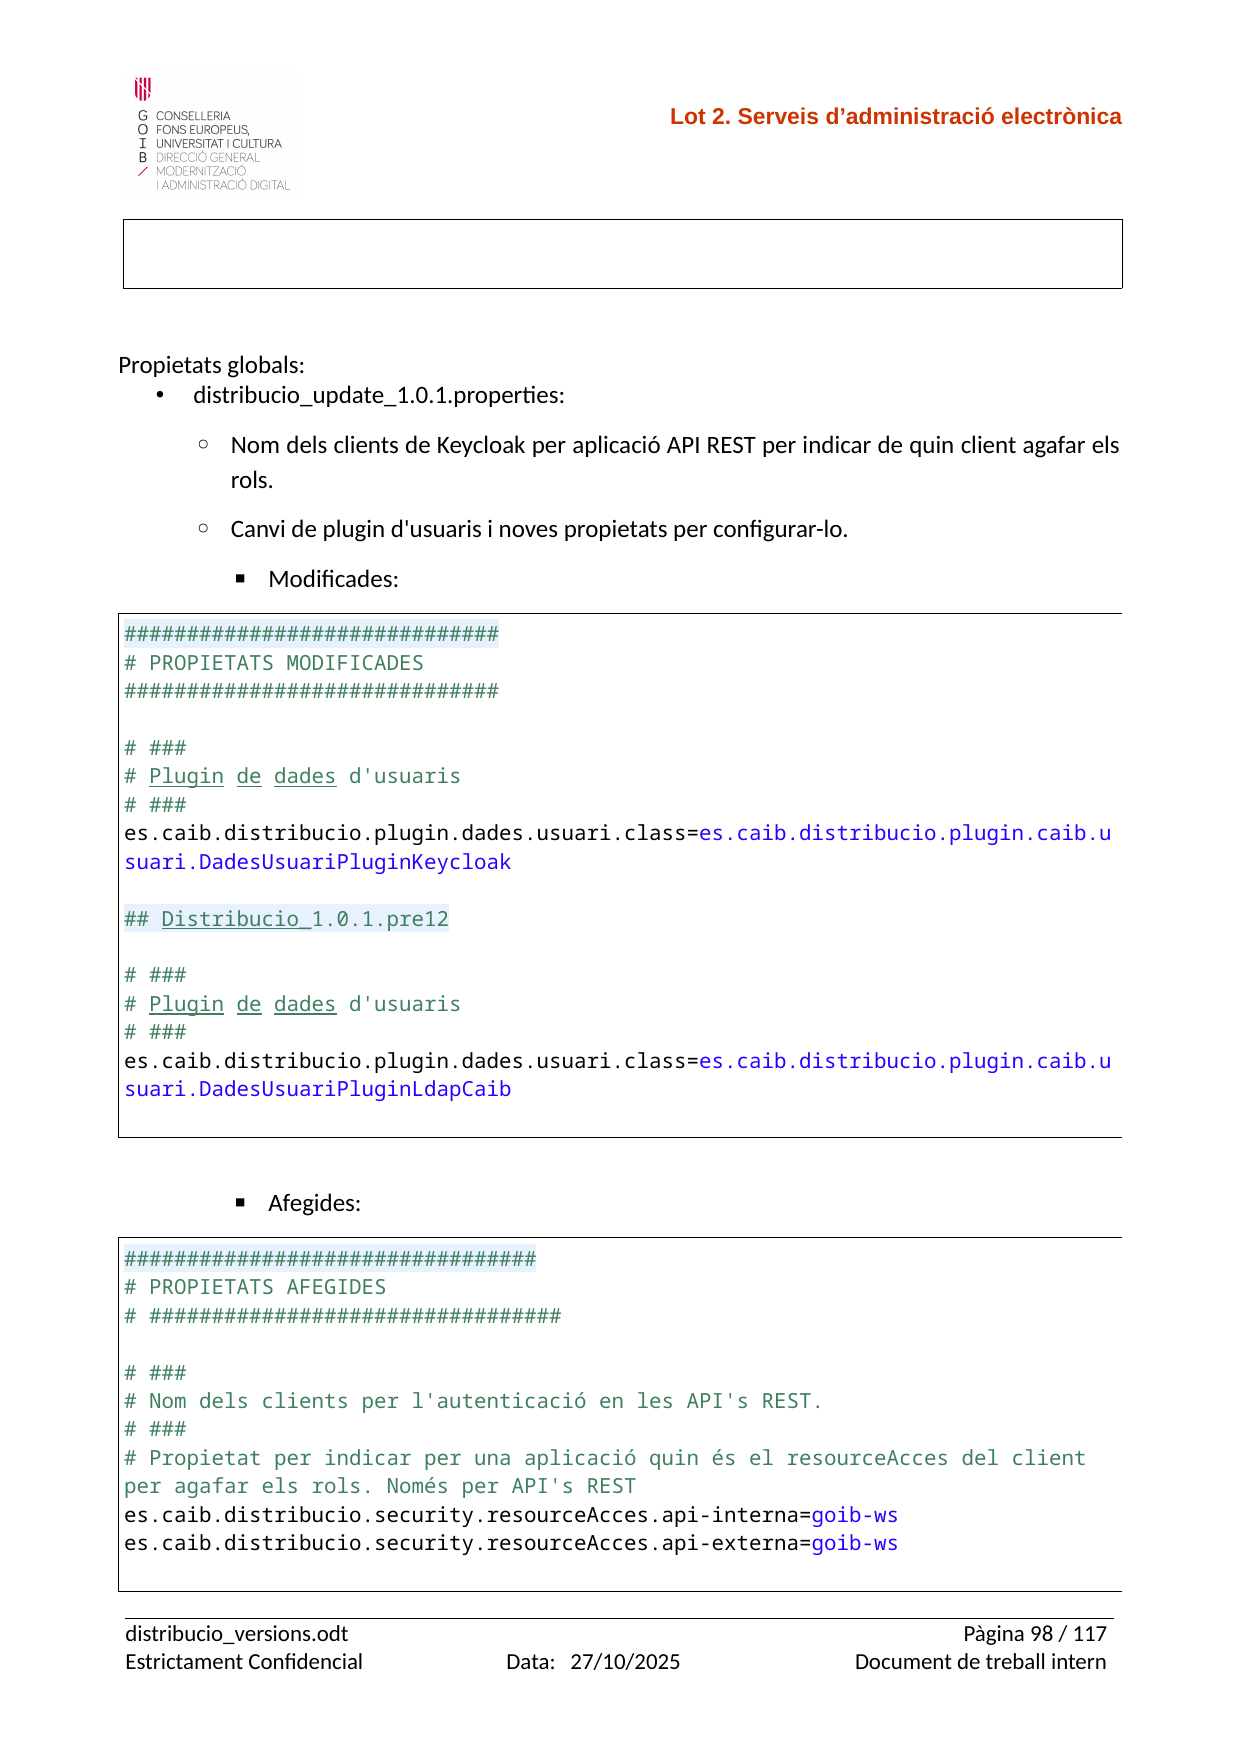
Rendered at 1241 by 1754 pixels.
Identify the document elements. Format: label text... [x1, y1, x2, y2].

table_header ################################# # PROPIETATS AFEGIDES # ################################# # ### # Nom dels clients per l'autenticació en les API's REST. # ### # Propietat per indicar per una aplicació quin és el resourceAcces del client per agafar els rols. Només per API's REST es.caib.distribucio.security.resourceAcces.api-interna=goib-ws es.caib.distribucio.security.resourceAcces.api-externa=goib-ws [119, 1238, 1122, 1591]
list distribucio_update_1.0.1.properties: [156, 379, 1122, 410]
text Propietats globals: [118, 349, 1122, 379]
list Canvi de plugin d'usuaris i noves propietats per configurar-lo. [193, 513, 1122, 544]
table_header ############################## # PROPIETATS MODIFICADES ############################## # ### # Plugin de dades d'usuaris # ### es.caib.distribucio.plugin.dades.usuari.class=es.caib.distribucio.plugin.caib.usuari.DadesUsuariPluginKeycloak ## Distribucio_1.0.1.pre12 # ### # Plugin de dades d'usuaris # ### es.caib.distribucio.plugin.dades.usuari.class=es.caib.distribucio.plugin.caib.usuari.DadesUsuariPluginLdapCaib [119, 614, 1122, 1137]
list Nom dels clients de Keycloak per aplicació API REST per indicar de quin client agafar els rols. [193, 429, 1122, 494]
list Modificades: [231, 563, 1122, 593]
list Afegides: [231, 1188, 1122, 1218]
picture [126, 70, 299, 197]
